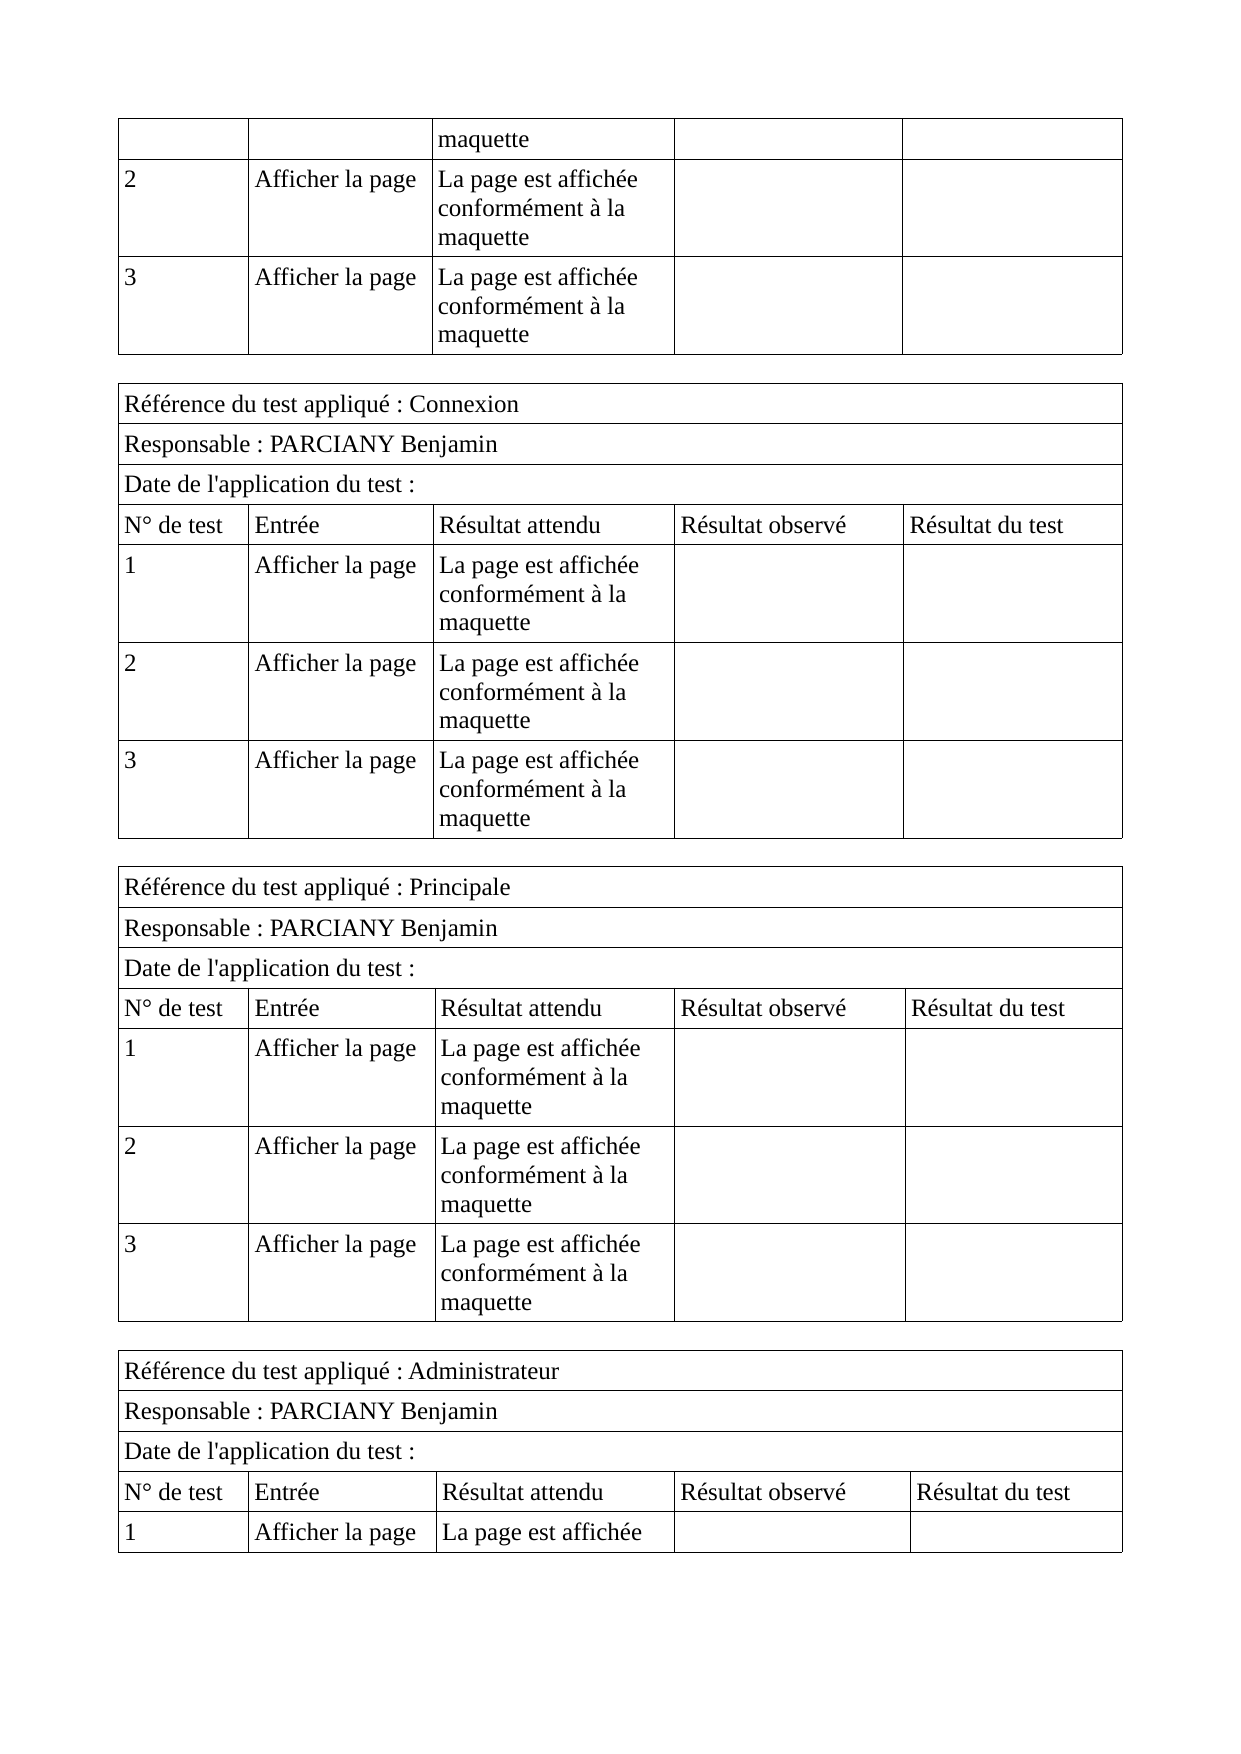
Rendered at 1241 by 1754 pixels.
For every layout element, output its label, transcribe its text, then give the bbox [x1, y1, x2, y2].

table_cell [119, 119, 248, 158]
table_cell Afficher la page [249, 741, 433, 838]
table_cell Responsable : PARCIANY Benjamin [119, 908, 1122, 947]
table_cell [675, 741, 903, 838]
table_cell Afficher la page [249, 160, 432, 256]
table_cell 1 [119, 545, 248, 642]
table_cell Afficher la page [249, 1127, 435, 1223]
table_cell N° de test [119, 989, 248, 1028]
table_cell Entrée [249, 505, 433, 544]
table_cell [675, 1512, 910, 1552]
table_cell 2 [119, 643, 248, 740]
table_cell [906, 1224, 1122, 1321]
table_cell [906, 1127, 1122, 1223]
table_cell Afficher la page [249, 1029, 435, 1126]
table_cell [903, 160, 1122, 256]
table_cell 3 [119, 1224, 248, 1321]
table_cell maquette [433, 119, 674, 158]
table_cell Afficher la page [249, 545, 433, 642]
table_cell [911, 1512, 1122, 1552]
table_cell Responsable : PARCIANY Benjamin [119, 1391, 1122, 1431]
table_cell Afficher la page [249, 1512, 436, 1552]
table_cell 1 [119, 1512, 248, 1552]
table_cell [675, 1224, 905, 1321]
table_header Référence du test appliqué : Principale [119, 867, 1122, 907]
table_cell Résultat du test [904, 505, 1122, 544]
table_header Référence du test appliqué : Administrateur [119, 1351, 1122, 1390]
table_cell [903, 119, 1122, 158]
table_cell La page est affichée conformément à la maquette [434, 545, 674, 642]
table_cell N° de test [119, 1472, 248, 1511]
table_cell Date de l'application du test : [119, 1432, 1122, 1471]
table_cell Date de l'application du test : [119, 465, 1122, 504]
table_cell Résultat observé [675, 1472, 910, 1511]
table_cell La page est affichée conformément à la maquette [434, 741, 674, 838]
table_cell [675, 160, 902, 256]
table_cell [675, 257, 902, 354]
table_cell Responsable : PARCIANY Benjamin [119, 424, 1122, 463]
table_cell Entrée [249, 989, 435, 1028]
table_cell [904, 741, 1122, 838]
table_cell Afficher la page [249, 643, 433, 740]
table_cell La page est affichée conformément à la maquette [436, 1224, 674, 1321]
table_cell 3 [119, 741, 248, 838]
table_cell La page est affichée conformément à la maquette [436, 1029, 674, 1126]
table_cell 1 [119, 1029, 248, 1126]
table_cell Afficher la page [249, 257, 432, 354]
table_cell [675, 1127, 905, 1223]
table_cell Résultat du test [906, 989, 1122, 1028]
table_cell La page est affichée conformément à la maquette [433, 160, 674, 256]
table_cell 2 [119, 1127, 248, 1223]
table_cell [903, 257, 1122, 354]
table_cell Date de l'application du test : [119, 948, 1122, 987]
table_cell Résultat attendu [436, 989, 674, 1028]
table_cell Résultat observé [675, 989, 905, 1028]
table_cell La page est affichée conformément à la maquette [433, 257, 674, 354]
table_cell [675, 119, 902, 158]
table_cell 2 [119, 160, 248, 256]
table_cell Entrée [249, 1472, 436, 1511]
table_cell [249, 119, 432, 158]
table_cell N° de test [119, 505, 248, 544]
table_cell [675, 643, 903, 740]
table_cell Résultat observé [675, 505, 903, 544]
table_cell Résultat attendu [434, 505, 674, 544]
table_cell La page est affichée conformément à la maquette [434, 643, 674, 740]
table_cell [675, 545, 903, 642]
table_cell Résultat du test [911, 1472, 1122, 1511]
table_cell Résultat attendu [437, 1472, 674, 1511]
table_cell [906, 1029, 1122, 1126]
table_cell La page est affichée conformément à la maquette [436, 1127, 674, 1223]
table_cell [904, 643, 1122, 740]
table_cell [904, 545, 1122, 642]
table_cell [675, 1029, 905, 1126]
table_cell 3 [119, 257, 248, 354]
table_header Référence du test appliqué : Connexion [119, 384, 1122, 423]
table_cell La page est affichée [437, 1512, 674, 1552]
table_cell Afficher la page [249, 1224, 435, 1321]
